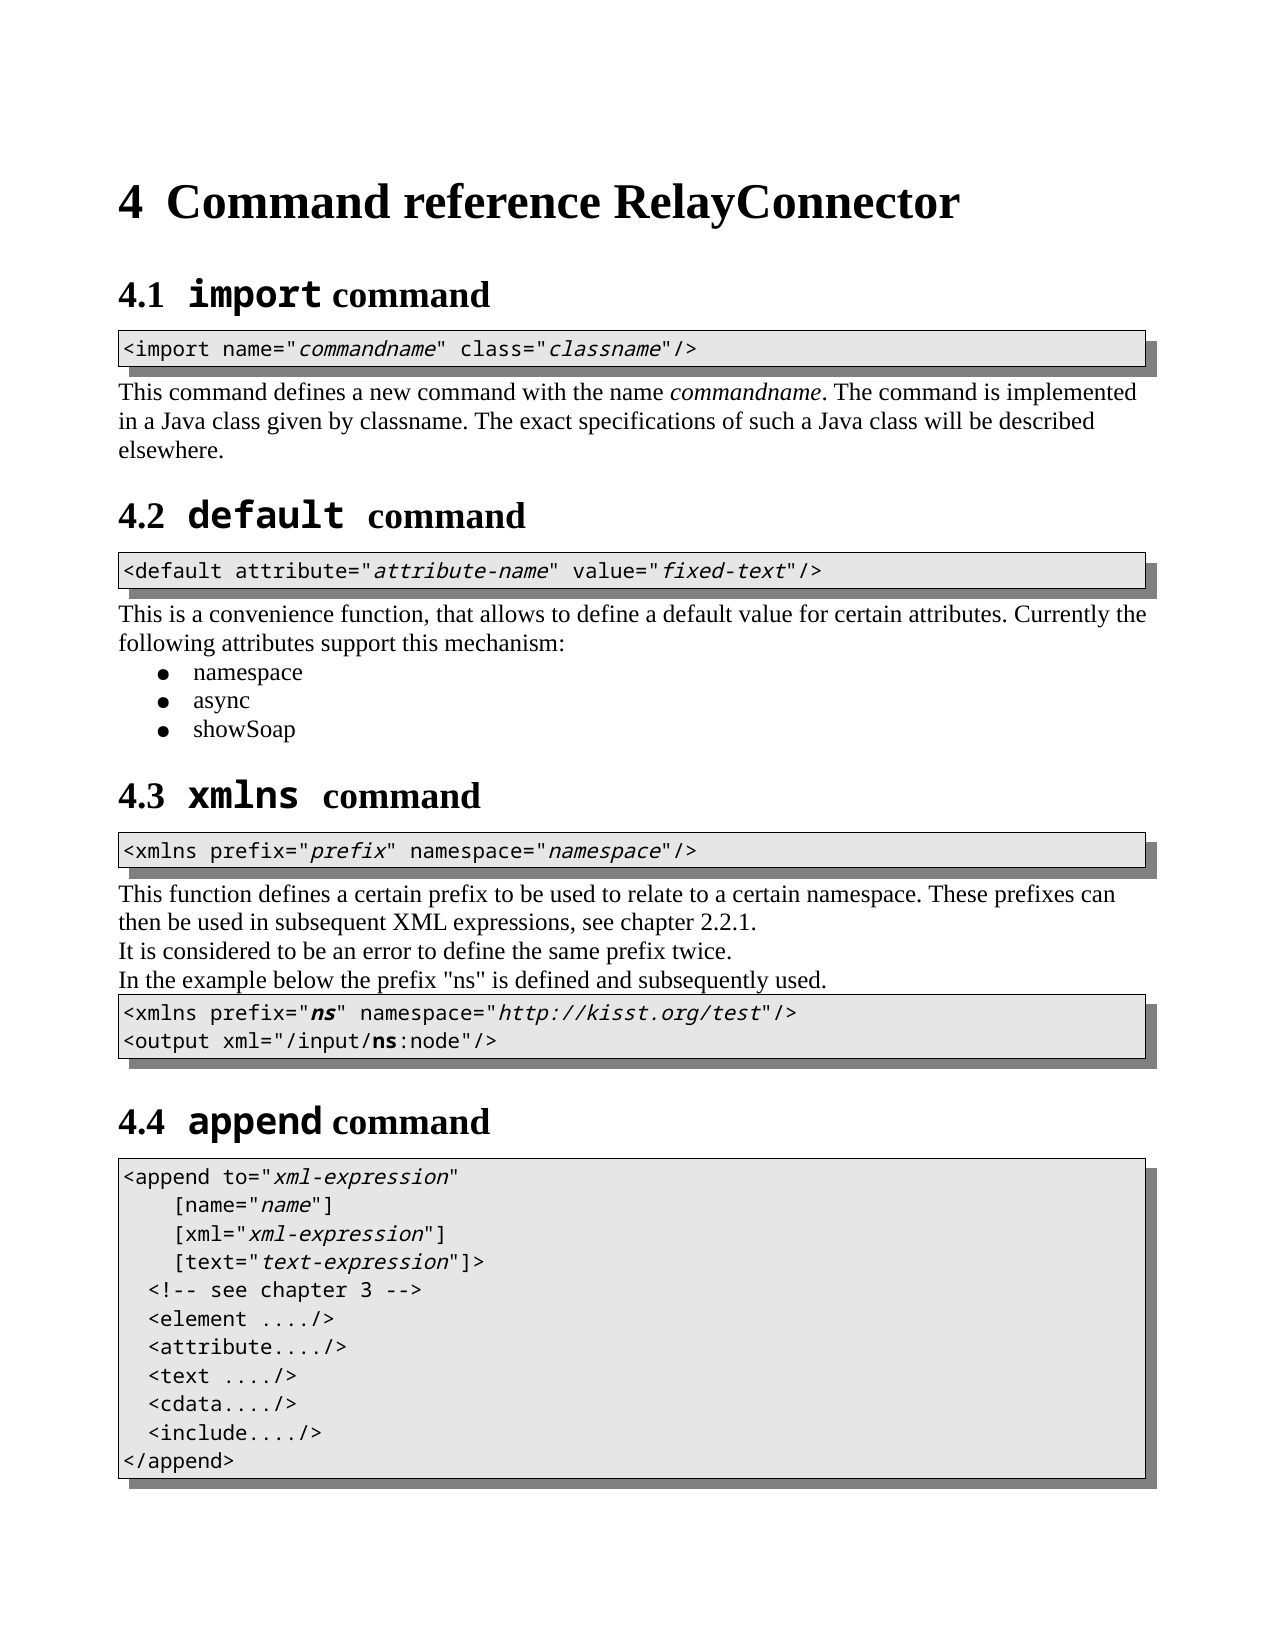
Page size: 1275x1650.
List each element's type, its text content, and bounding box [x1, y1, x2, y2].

text </append> [119, 1442, 1145, 1478]
subtitle Command reference RelayConnector [118, 172, 1157, 229]
text In the example below the prefix "ns" is defined and subsequently used. [118, 965, 1157, 994]
list showSoap [156, 714, 1157, 743]
text This is a convenience function, that allows to define a default value for certain attributes. Currently the following attributes support this mechanism: [118, 599, 1157, 657]
subtitle import command [118, 267, 1157, 318]
text <import name="commandname" class="classname"/> [119, 331, 1145, 366]
text <include..../> [119, 1414, 1145, 1442]
text <attribute..../> [119, 1328, 1145, 1357]
subtitle xmlns command [118, 768, 1157, 819]
text <!-- see chapter 3 --> [119, 1272, 1145, 1300]
text It is considered to be an error to define the same prefix twice. [118, 936, 1157, 965]
list namespace [156, 657, 1157, 686]
text <xmlns prefix="ns" namespace="http://kisst.org/test"/> [119, 995, 1145, 1022]
text [xml="xml-expression"] [119, 1215, 1145, 1243]
text <default attribute="attribute-name" value="fixed-text"/> [119, 553, 1145, 588]
text [name="name"] [119, 1186, 1145, 1215]
text <output xml="/input/ns:node"/> [119, 1022, 1145, 1058]
subtitle default command [118, 489, 1157, 540]
text <xmlns prefix="prefix" namespace="namespace"/> [119, 833, 1145, 867]
subtitle append command [118, 1094, 1157, 1145]
text [text="text-expression"]> [119, 1243, 1145, 1272]
text <text ..../> [119, 1357, 1145, 1385]
text This function defines a certain prefix to be used to relate to a certain namespace. These prefixes can then be used in subsequent XML expressions, see chapter 2.2.1. [118, 879, 1157, 936]
list async [156, 686, 1157, 714]
text This command defines a new command with the name commandname. The command is implemented in a Java class given by classname. The exact specifications of such a Java class will be described elsewhere. [118, 377, 1157, 464]
text <cdata..../> [119, 1385, 1145, 1414]
text <append to="xml-expression" [119, 1159, 1145, 1186]
text <element ..../> [119, 1300, 1145, 1328]
